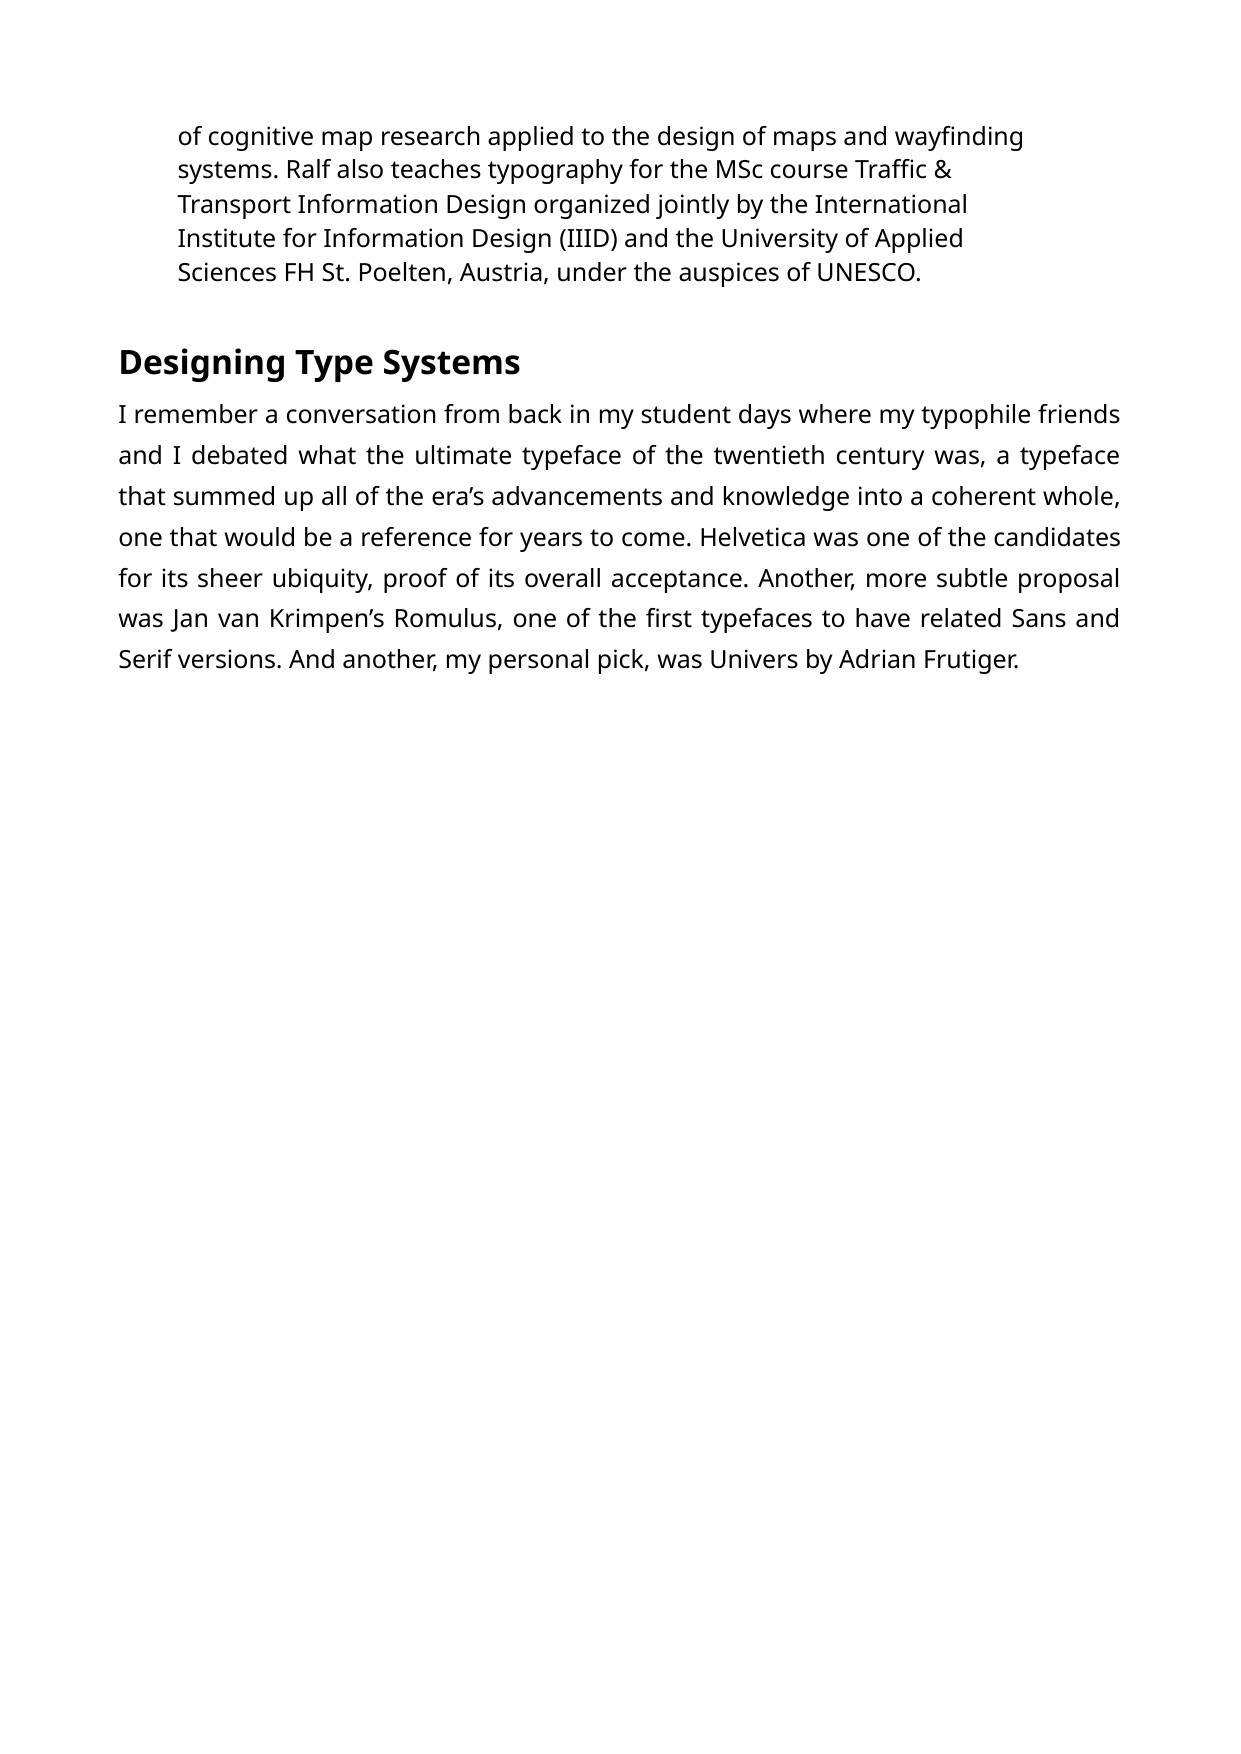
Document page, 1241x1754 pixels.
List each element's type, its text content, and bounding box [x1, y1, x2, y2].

subtitle Designing Type Systems [118, 339, 1122, 384]
text of cognitive map research applied to the design of maps and wayfinding systems. Ralf also teaches typography for the MSc course Traffic & Transport Information Design organized jointly by the International Institute for Information Design (IIID) and the University of Applied Sciences FH St. Poelten, Austria, under the auspices of UNESCO. [177, 118, 1063, 288]
text I remember a conversation from back in my student days where my typophile friends and I debated what the ultimate typeface of the twentieth century was, a typeface that summed up all of the era’s advancements and knowledge into a coherent whole, one that would be a reference for years to come. Helvetica was one of the candidates for its sheer ubiquity, proof of its overall acceptance. Another, more subtle proposal was Jan van Krimpen’s Romulus, one of the first typefaces to have related Sans and Serif versions. And another, my personal pick, was Univers by Adrian Frutiger. [118, 397, 1122, 676]
